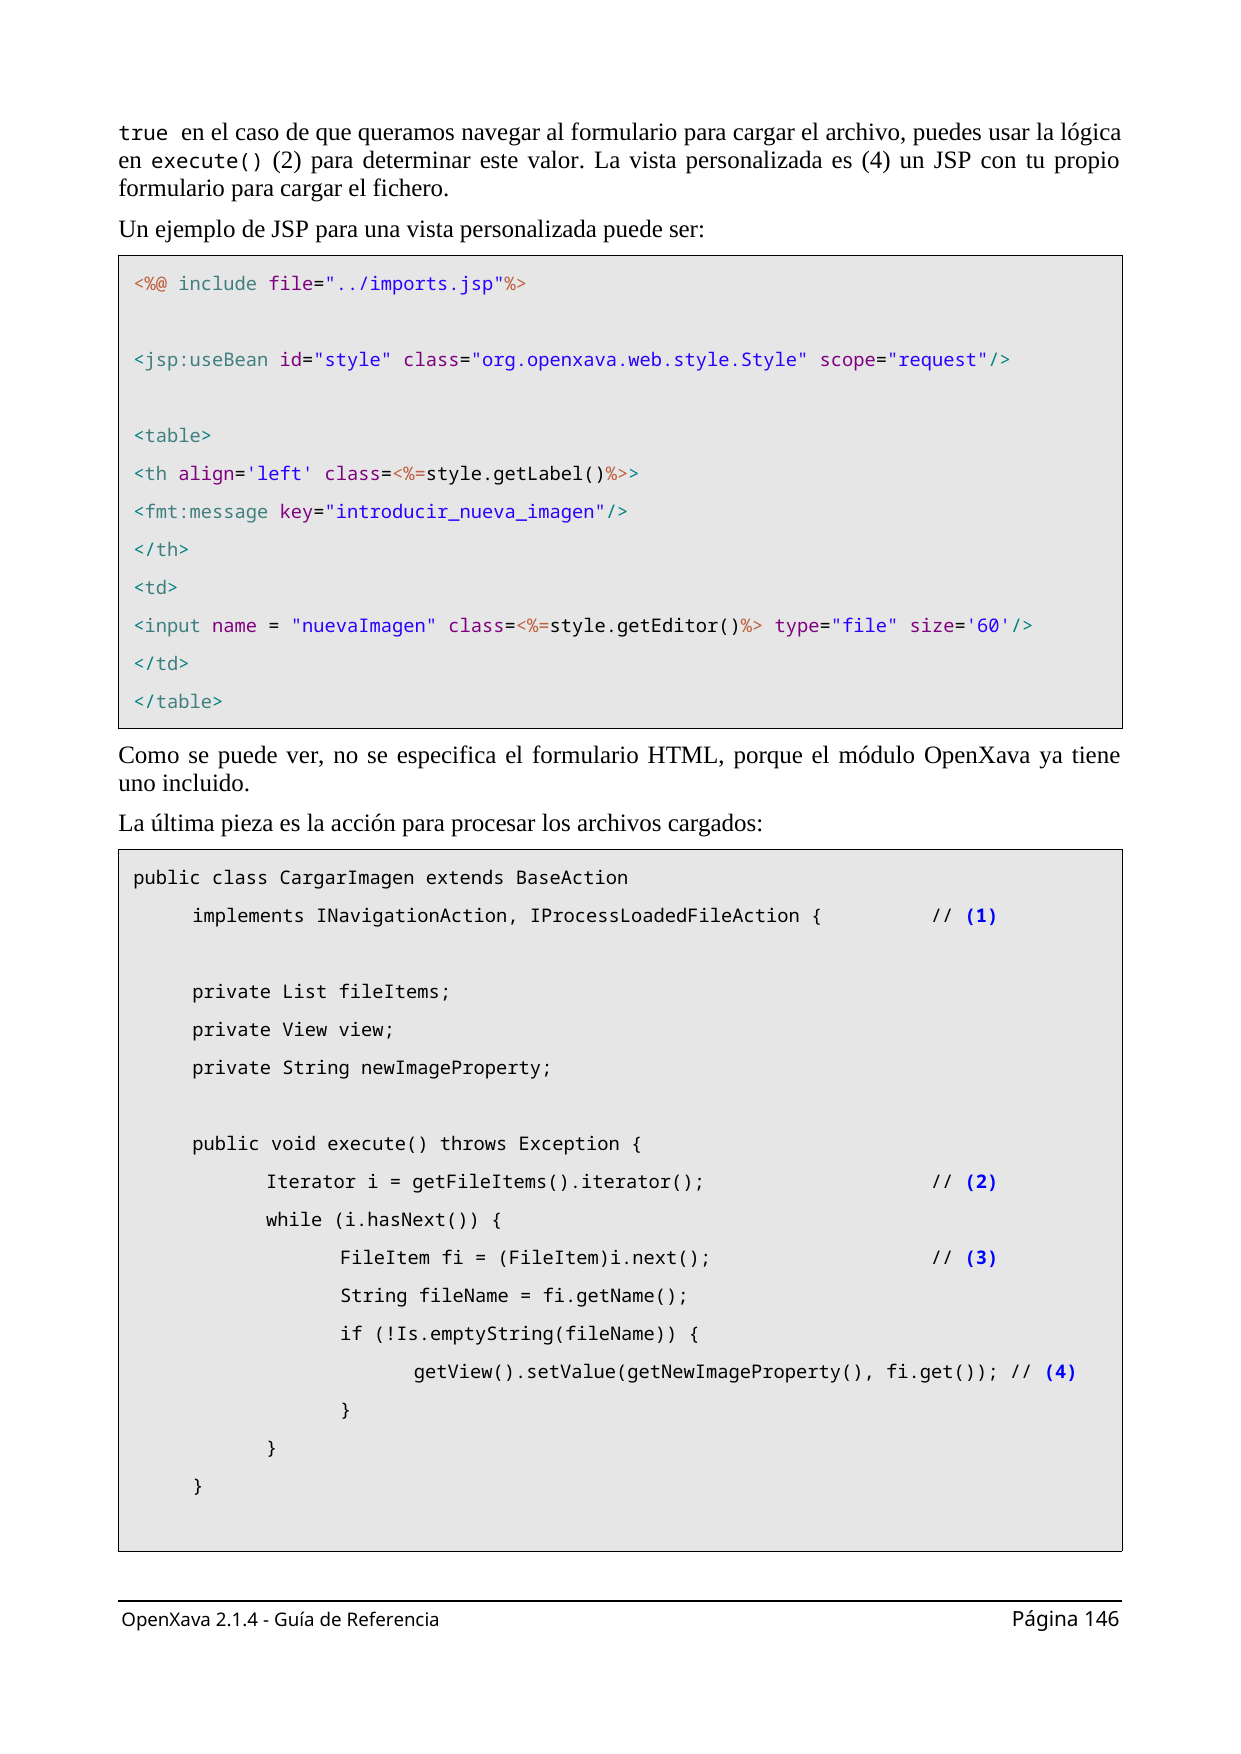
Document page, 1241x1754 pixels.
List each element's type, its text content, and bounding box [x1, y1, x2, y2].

text <fmt:message key="introducir_nueva_imagen"/> [119, 483, 1122, 521]
text private List fileItems; [119, 963, 1122, 1001]
text while (i.hasNext()) { [119, 1191, 1122, 1229]
text private View view; [119, 1001, 1122, 1039]
text </th> [119, 521, 1122, 559]
text public class CargarImagen extends BaseAction [119, 850, 1122, 887]
text } [119, 1419, 1122, 1457]
text Como se puede ver, no se especifica el formulario HTML, porque el módulo OpenXava ya tiene uno incluido. [118, 741, 1122, 796]
text Iterator i = getFileItems().iterator(); // (2) [119, 1153, 1122, 1191]
text </td> [119, 635, 1122, 673]
text <td> [119, 559, 1122, 597]
text <input name = "nuevaImagen" class=<%=style.getEditor()%> type="file" size='60'/> [119, 597, 1122, 635]
text public void execute() throws Exception { [119, 1115, 1122, 1153]
text <table> [119, 407, 1122, 445]
text private String newImageProperty; [119, 1039, 1122, 1077]
text Un ejemplo de JSP para una vista personalizada puede ser: [118, 215, 1122, 242]
text } [119, 1457, 1122, 1496]
text </table> [119, 673, 1122, 728]
text <jsp:useBean id="style" class="org.openxava.web.style.Style" scope="request"/> [119, 331, 1122, 369]
text <%@ include file="../imports.jsp"%> [119, 256, 1122, 293]
text implements INavigationAction, IProcessLoadedFileAction { // (1) [119, 887, 1122, 925]
text if (!Is.emptyString(fileName)) { [119, 1305, 1122, 1343]
text String fileName = fi.getName(); [119, 1267, 1122, 1305]
text getView().setValue(getNewImageProperty(), fi.get()); // (4) [119, 1343, 1122, 1381]
text } [119, 1381, 1122, 1419]
text true en el caso de que queramos navegar al formulario para cargar el archivo, puedes usar la lógica en execute() (2) para determinar este valor. La vista personalizada es (4) un JSP con tu propio formulario para cargar el fichero. [118, 118, 1122, 202]
text FileItem fi = (FileItem)i.next(); // (3) [119, 1229, 1122, 1267]
text La última pieza es la acción para procesar los archivos cargados: [118, 809, 1122, 837]
text <th align='left' class=<%=style.getLabel()%>> [119, 445, 1122, 483]
